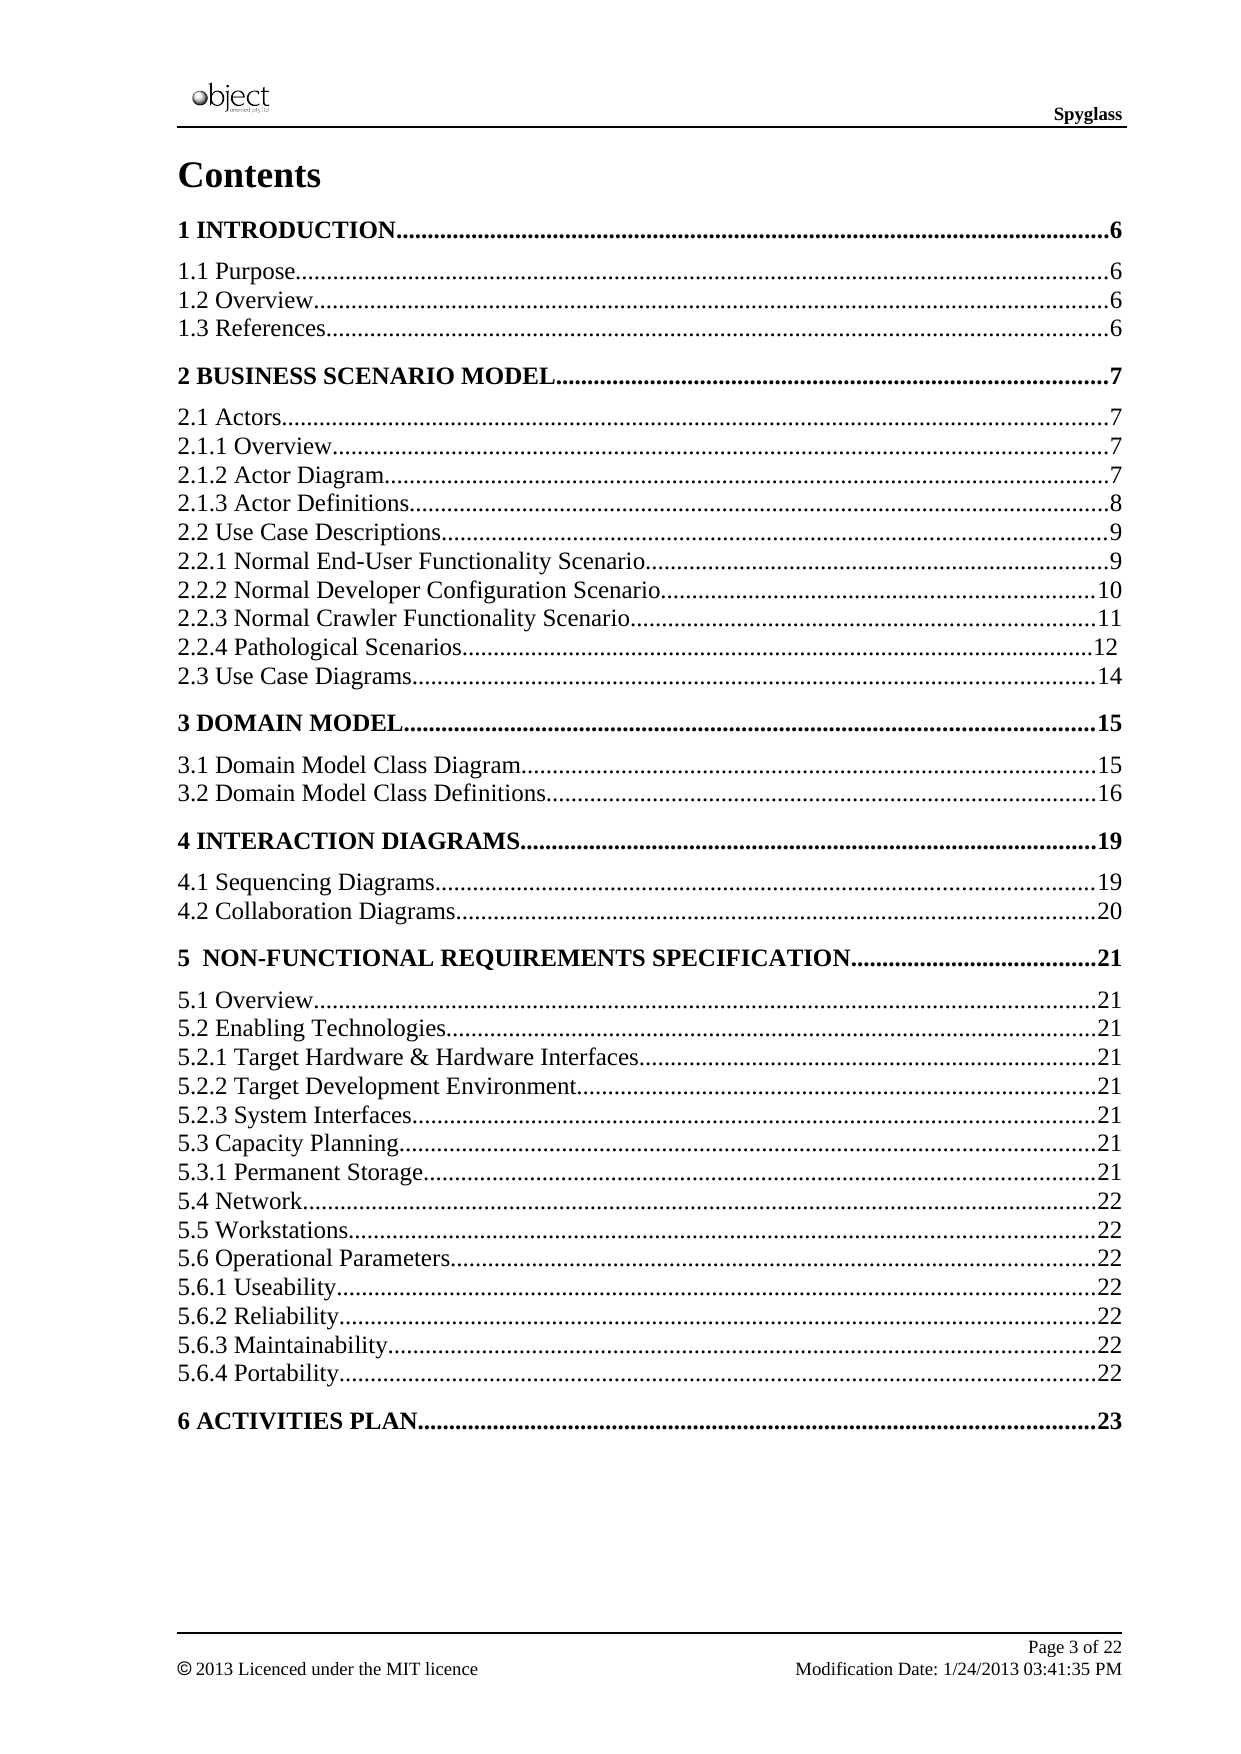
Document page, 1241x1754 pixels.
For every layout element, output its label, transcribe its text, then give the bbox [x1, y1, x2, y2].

text 1.2 Overview 6 [177, 285, 1122, 313]
text 2.2.3 Normal Crawler Functionality Scenario 11 [177, 603, 1122, 632]
text 1.3 References 6 [177, 313, 1122, 342]
text 5.6.2 Reliability 22 [177, 1301, 1122, 1330]
text 5.6.3 Maintainability 22 [177, 1330, 1122, 1358]
text 2.2 Use Case Descriptions 9 [177, 517, 1122, 546]
text 2 Business Scenario Model 7 [177, 361, 1122, 390]
text 6 Activities Plan 23 [177, 1406, 1122, 1435]
text 4.2 Collaboration Diagrams 20 [177, 896, 1122, 925]
text 2.2.2 Normal Developer Configuration Scenario 10 [177, 575, 1122, 603]
text 1 Introduction 6 [177, 215, 1122, 243]
text 5.3 Capacity Planning 21 [177, 1128, 1122, 1157]
text 5.5 Workstations 22 [177, 1215, 1122, 1243]
text 5.4 Network 22 [177, 1186, 1122, 1215]
text 3.1 Domain Model Class Diagram 15 [177, 750, 1122, 778]
text 2.2.1 Normal End-User Functionality Scenario 9 [177, 546, 1122, 575]
text 5.3.1 Permanent Storage 21 [177, 1157, 1122, 1186]
text 5.6.1 Useability 22 [177, 1272, 1122, 1301]
text 5.2 Enabling Technologies 21 [177, 1013, 1122, 1042]
text 3 Domain Model 15 [177, 708, 1122, 737]
text 2.1.3 Actor Definitions 8 [177, 488, 1122, 517]
text 4.1 Sequencing Diagrams 19 [177, 867, 1122, 896]
text 5.2.2 Target Development Environment 21 [177, 1071, 1122, 1100]
subtitle Contents [177, 153, 1122, 196]
text 5.2.3 System Interfaces 21 [177, 1100, 1122, 1128]
text 2.1.2 Actor Diagram 7 [177, 460, 1122, 488]
text 1.1 Purpose 6 [177, 256, 1122, 285]
text 2.3 Use Case Diagrams 14 [177, 661, 1122, 690]
text 5.6.4 Portability 22 [177, 1358, 1122, 1387]
text 2.1 Actors 7 [177, 402, 1122, 431]
text 5.1 Overview 21 [177, 985, 1122, 1013]
text 4 Interaction Diagrams 19 [177, 826, 1122, 855]
text 3.2 Domain Model Class Definitions 16 [177, 778, 1122, 807]
text 5.6 Operational Parameters 22 [177, 1243, 1122, 1272]
text 2.2.4 Pathological Scenarios.....................................................................................................12 [177, 632, 1122, 661]
text 5.2.1 Target Hardware & Hardware Interfaces 21 [177, 1042, 1122, 1071]
text 2.1.1 Overview 7 [177, 431, 1122, 460]
text 5 Non-Functional Requirements Specification 21 [177, 943, 1122, 972]
